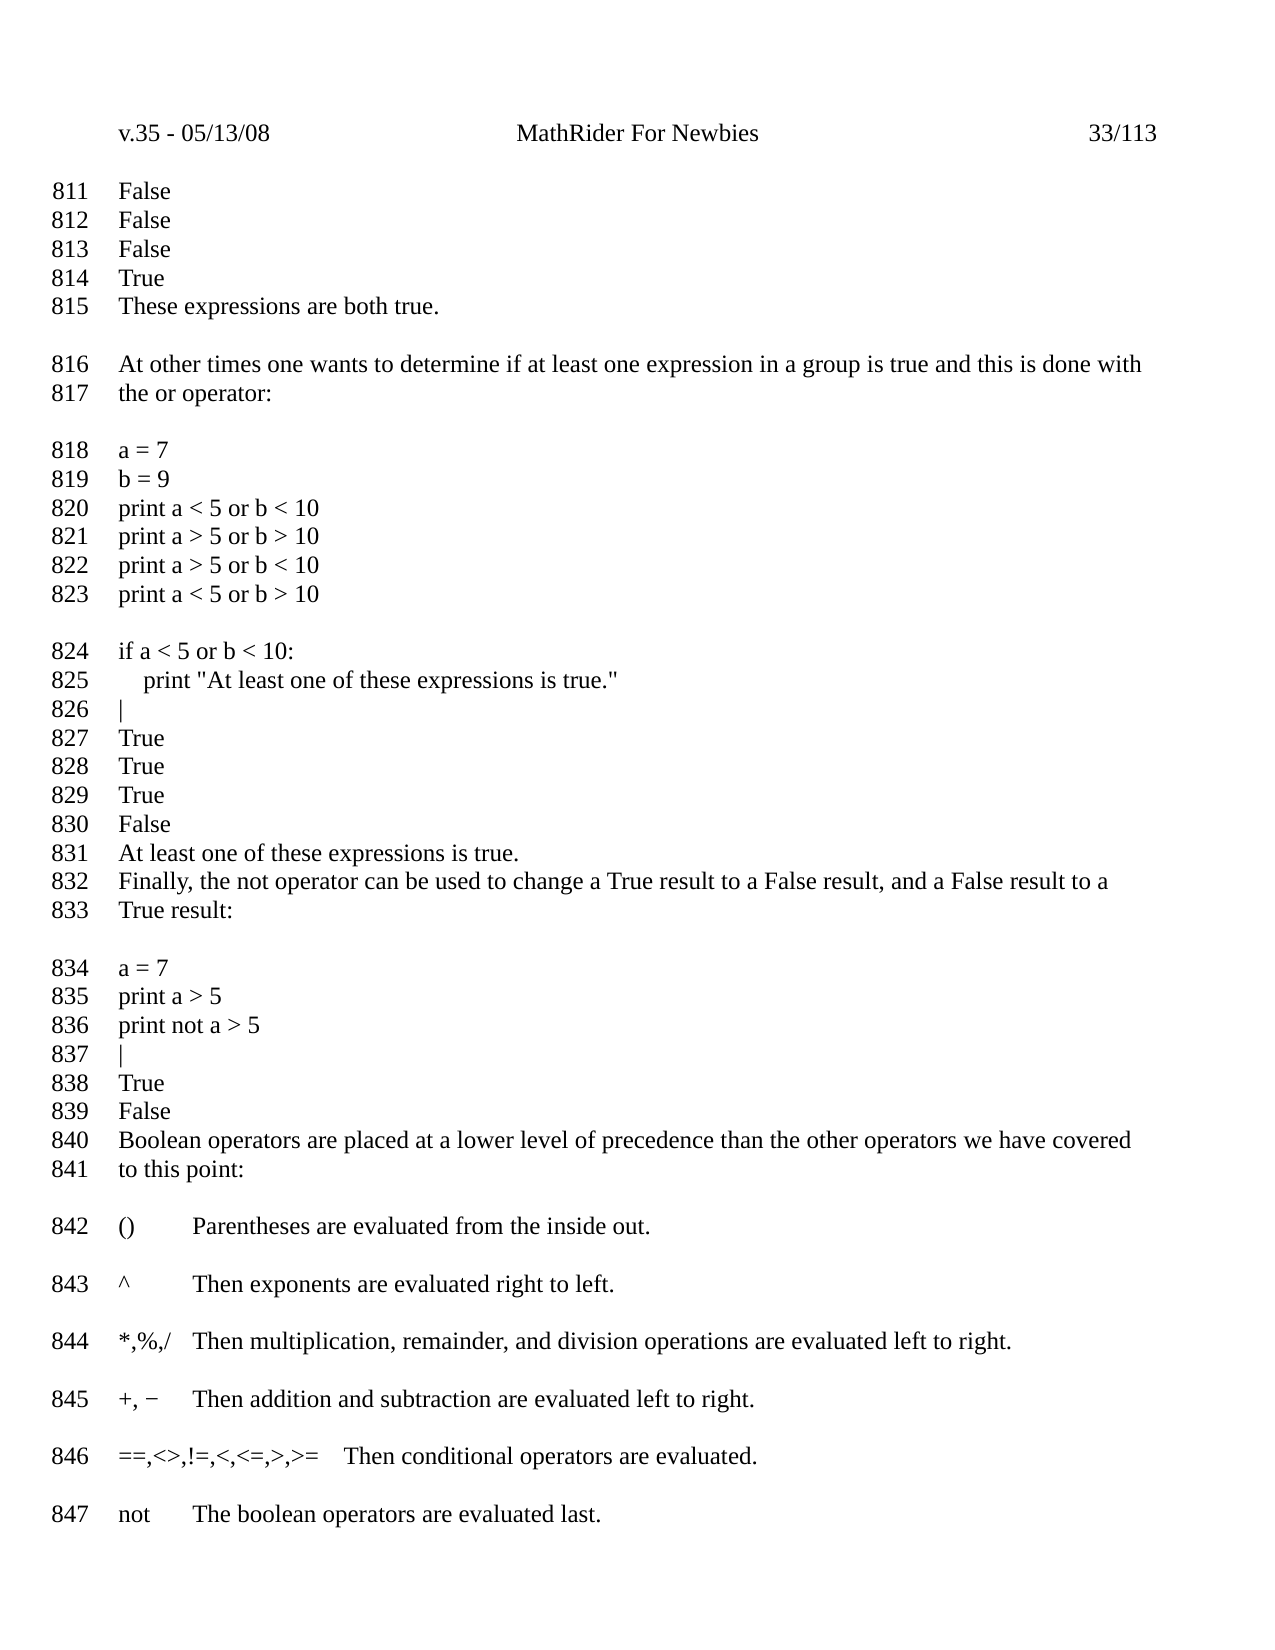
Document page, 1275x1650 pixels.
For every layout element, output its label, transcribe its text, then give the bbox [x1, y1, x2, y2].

text print a > 5 or b > 10 [118, 521, 1157, 550]
text a = 7 [118, 435, 1157, 464]
text False [118, 205, 1157, 234]
text () Parentheses are evaluated from the inside out. [118, 1211, 1157, 1240]
text True [118, 723, 1157, 751]
text True [118, 1068, 1157, 1096]
text Finally, the not operator can be used to change a True result to a False result, and a False result to a True result: [118, 866, 1157, 924]
text False [118, 176, 1157, 205]
text At other times one wants to determine if at least one expression in a group is true and this is done with the or operator: [118, 349, 1157, 406]
text False [118, 809, 1157, 838]
text print a > 5 [118, 981, 1157, 1010]
text *,%,/ Then multiplication, remainder, and division operations are evaluated left to right. [118, 1326, 1157, 1355]
text a = 7 [118, 953, 1157, 981]
text b = 9 [118, 464, 1157, 493]
text False [118, 234, 1157, 263]
text ^ Then exponents are evaluated right to left. [118, 1269, 1157, 1298]
text Boolean operators are placed at a lower level of precedence than the other operators we have covered to this point: [118, 1125, 1157, 1183]
text print "At least one of these expressions is true." [118, 665, 1157, 694]
text True [118, 263, 1157, 291]
text print a < 5 or b > 10 [118, 579, 1157, 608]
text These expressions are both true. [118, 291, 1157, 320]
text At least one of these expressions is true. [118, 838, 1157, 866]
text True [118, 751, 1157, 780]
text ==,<>,!=,<,<=,>,>= Then conditional operators are evaluated. [118, 1441, 1157, 1470]
text | [118, 694, 1157, 723]
text not The boolean operators are evaluated last. [118, 1499, 1157, 1528]
text | [118, 1039, 1157, 1068]
text +, − Then addition and subtraction are evaluated left to right. [118, 1384, 1157, 1413]
text False [118, 1096, 1157, 1125]
text if a < 5 or b < 10: [118, 636, 1157, 665]
text print a < 5 or b < 10 [118, 493, 1157, 521]
text print not a > 5 [118, 1010, 1157, 1039]
text print a > 5 or b < 10 [118, 550, 1157, 579]
text True [118, 780, 1157, 809]
